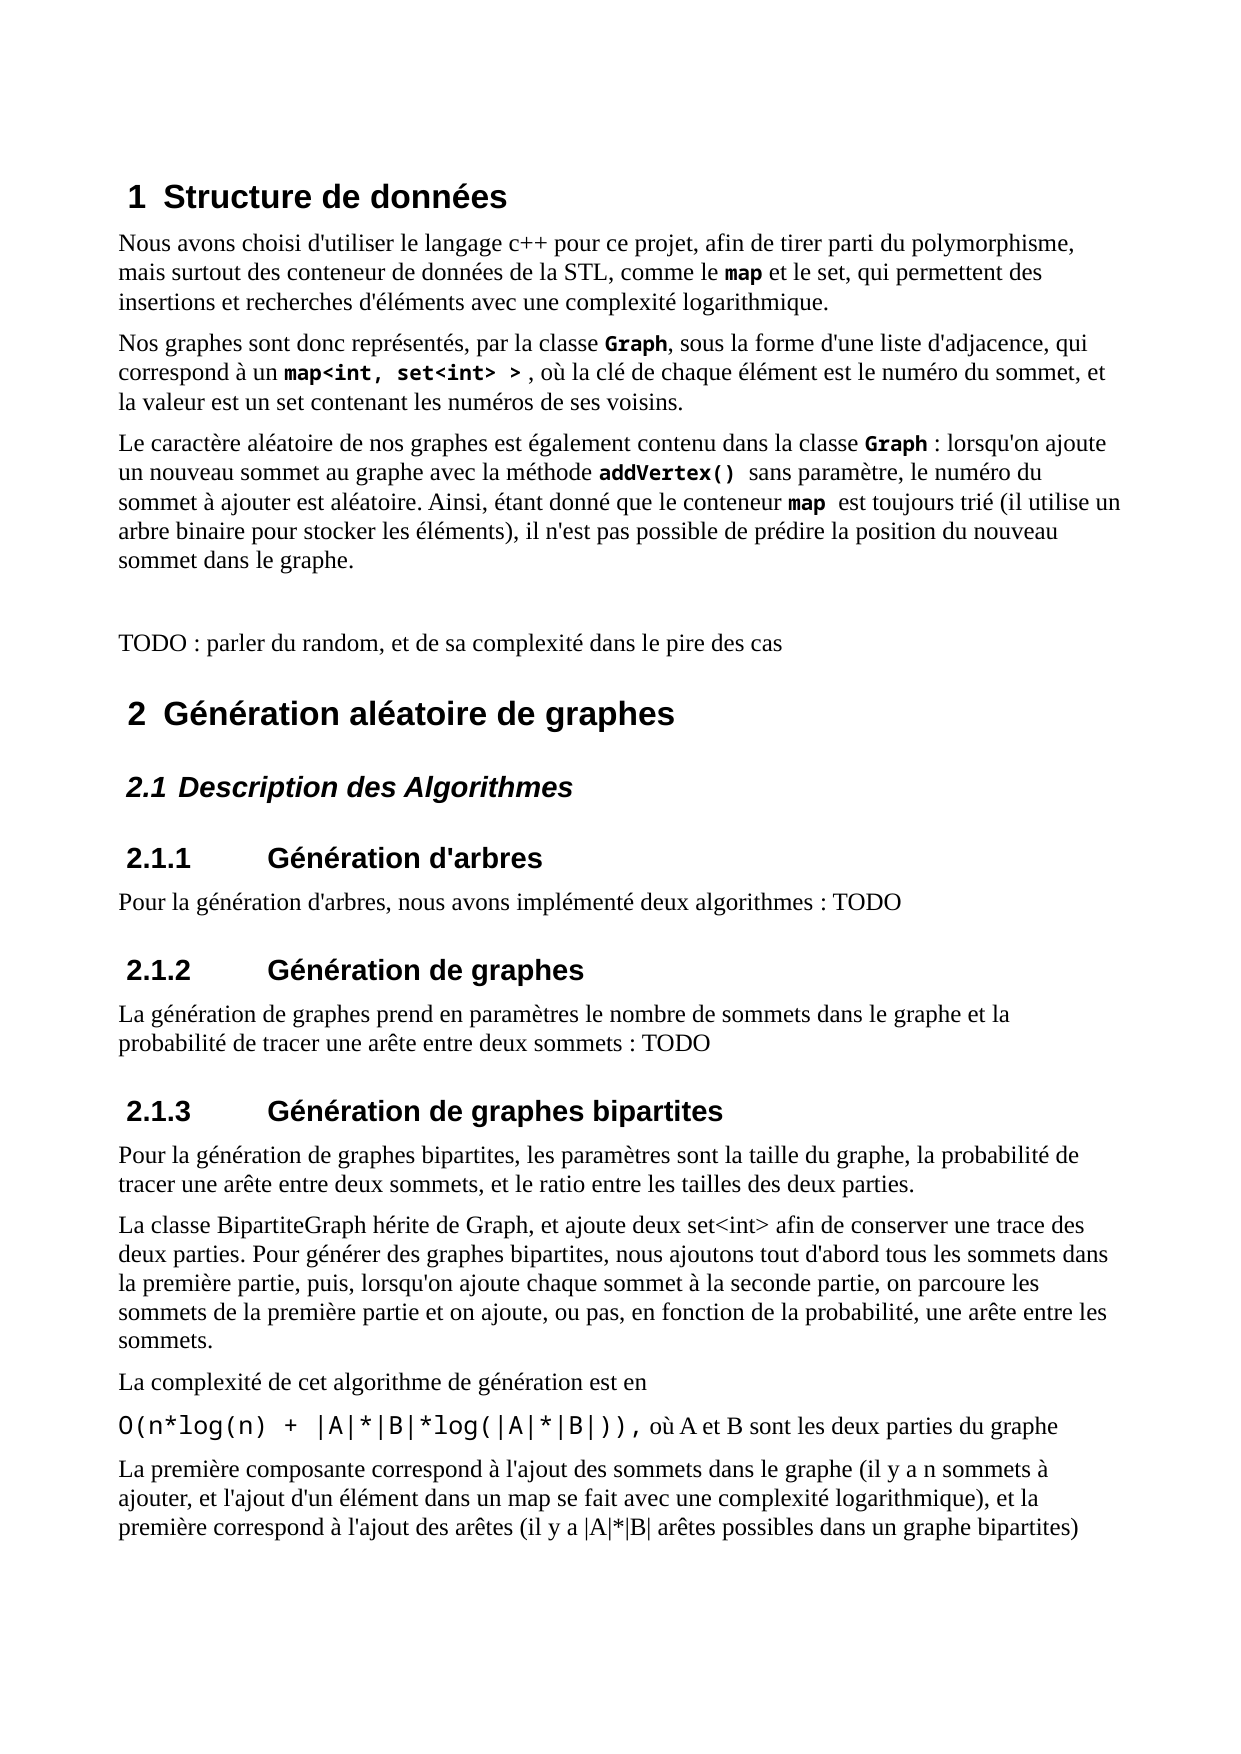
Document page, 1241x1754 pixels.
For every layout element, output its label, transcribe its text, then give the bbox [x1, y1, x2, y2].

text La complexité de cet algorithme de génération est en [118, 1367, 1122, 1396]
subtitle Génération de graphes [118, 953, 1122, 987]
subtitle Description des Algorithmes [118, 770, 1122, 804]
text La première composante correspond à l'ajout des sommets dans le graphe (il y a n sommets à ajouter, et l'ajout d'un élément dans un map se fait avec une complexité logarithmique), et la première correspond à l'ajout des arêtes (il y a |A|*|B| arêtes possibles dans un graphe bipartites) [118, 1454, 1122, 1541]
text Nous avons choisi d'utiliser le langage c++ pour ce projet, afin de tirer parti du polymorphisme, mais surtout des conteneur de données de la STL, comme le map et le set, qui permettent des insertions et recherches d'éléments avec une complexité logarithmique. [118, 228, 1122, 315]
subtitle Génération d'arbres [118, 841, 1122, 875]
subtitle Génération aléatoire de graphes [118, 694, 1122, 733]
text Le caractère aléatoire de nos graphes est également contenu dans la classe Graph : lorsqu'on ajoute un nouveau sommet au graphe avec la méthode addVertex() sans paramètre, le numéro du sommet à ajouter est aléatoire. Ainsi, étant donné que le conteneur map est toujours trié (il utilise un arbre binaire pour stocker les éléments), il n'est pas possible de prédire la position du nouveau sommet dans le graphe. [118, 428, 1122, 574]
text La classe BipartiteGraph hérite de Graph, et ajoute deux set<int> afin de conserver une trace des deux parties. Pour générer des graphes bipartites, nous ajoutons tout d'abord tous les sommets dans la première partie, puis, lorsqu'on ajoute chaque sommet à la seconde partie, on parcoure les sommets de la première partie et on ajoute, ou pas, en fonction de la probabilité, une arête entre les sommets. [118, 1211, 1122, 1354]
text Nos graphes sont donc représentés, par la classe Graph, sous la forme d'une liste d'adjacence, qui correspond à un map<int, set<int> > , où la clé de chaque élément est le numéro du sommet, et la valeur est un set contenant les numéros de ses voisins. [118, 328, 1122, 416]
text La génération de graphes prend en paramètres le nombre de sommets dans le graphe et la probabilité de tracer une arête entre deux sommets : TODO [118, 999, 1122, 1057]
subtitle Génération de graphes bipartites [118, 1094, 1122, 1128]
text Pour la génération d'arbres, nous avons implémenté deux algorithmes : TODO [118, 887, 1122, 916]
text Pour la génération de graphes bipartites, les paramètres sont la taille du graphe, la probabilité de tracer une arête entre deux sommets, et le ratio entre les tailles des deux parties. [118, 1141, 1122, 1198]
text TODO : parler du random, et de sa complexité dans le pire des cas [118, 628, 1122, 656]
subtitle Structure de données [118, 177, 1122, 216]
text O(n*log(n) + |A|*|B|*log(|A|*|B|)), où A et B sont les deux parties du graphe [118, 1408, 1122, 1442]
